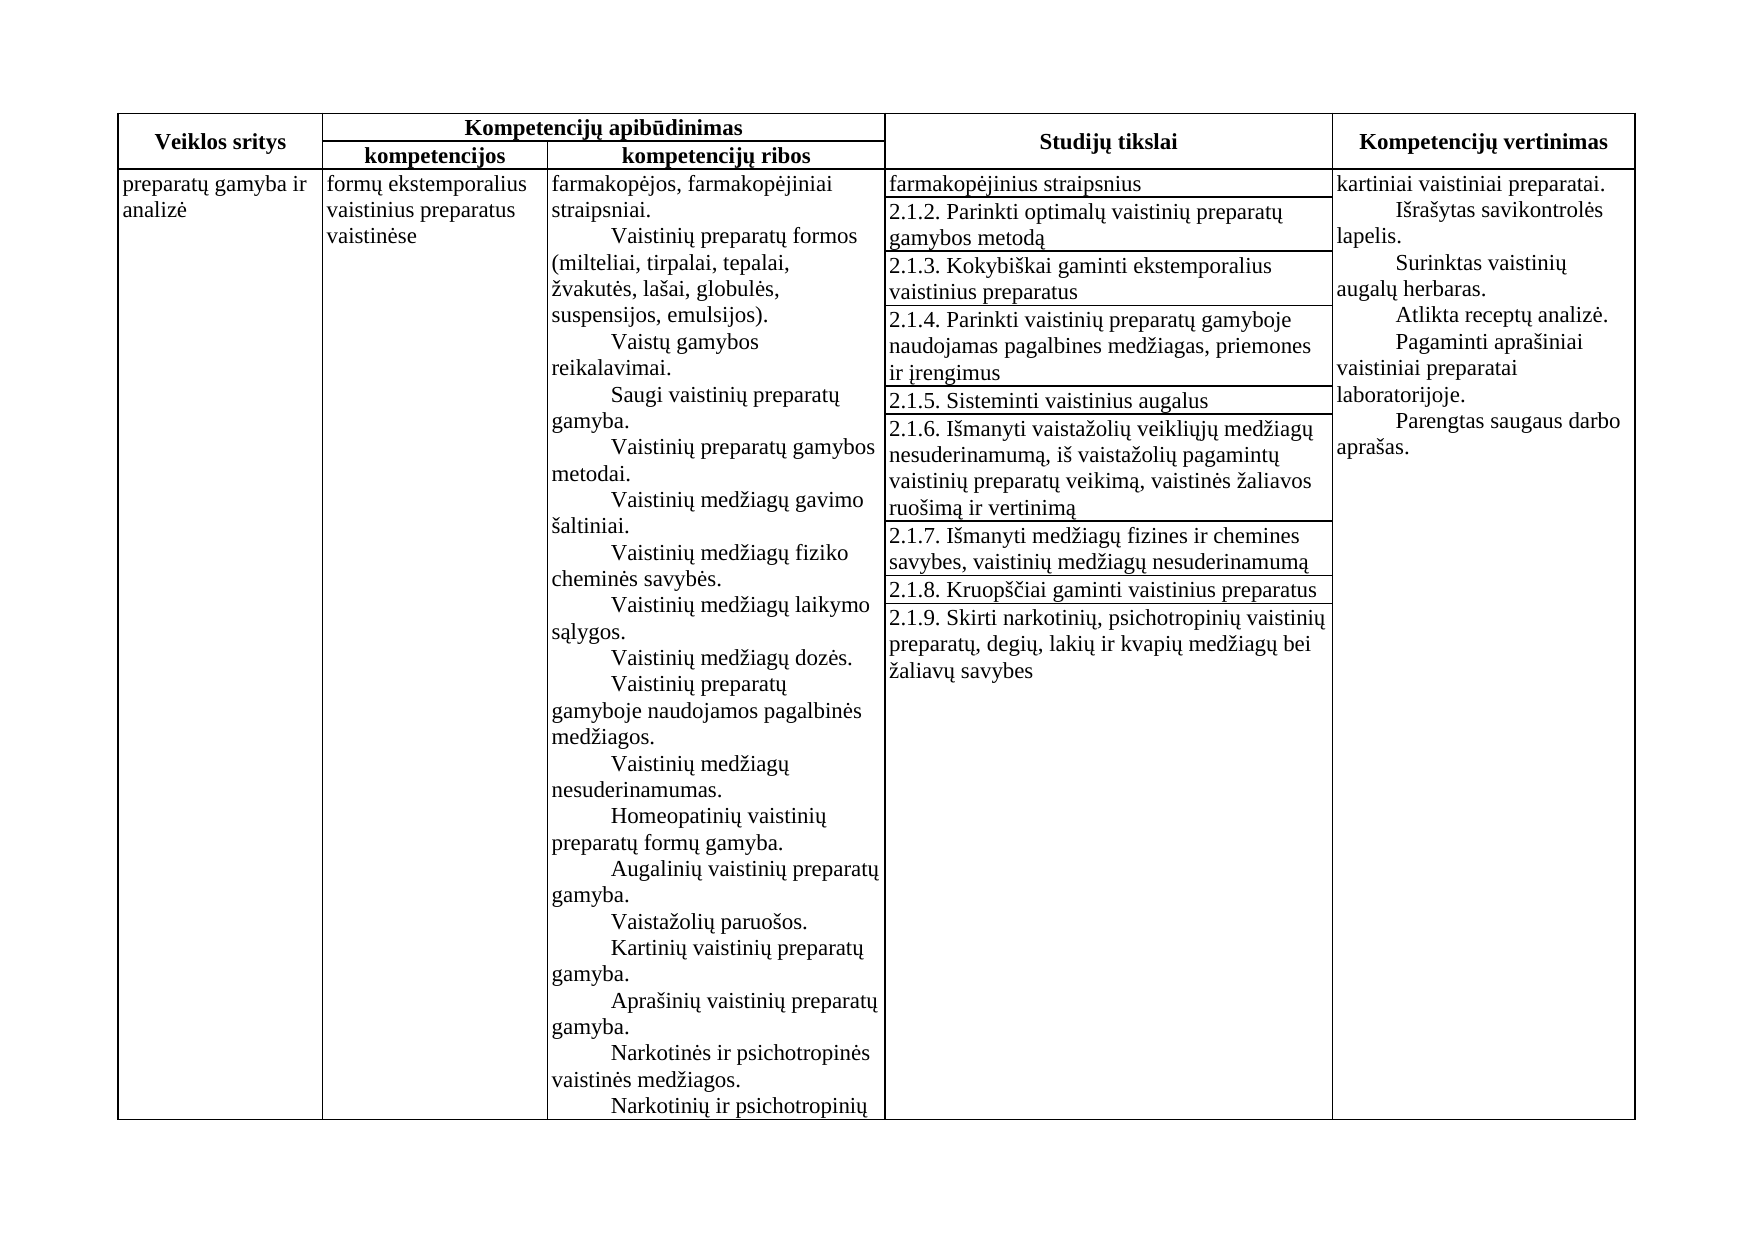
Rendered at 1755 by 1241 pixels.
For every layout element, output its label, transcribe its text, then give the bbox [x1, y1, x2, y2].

table_cell kompetencijos [323, 142, 547, 168]
table_cell 2.1.8. Kruopščiai gaminti vaistinius preparatus [886, 576, 1332, 602]
table_cell farmakopėjinius straipsnius [886, 170, 1332, 196]
table_cell farmakopėjos, farmakopėjiniai straipsniai. Vaistinių preparatų formos (milteliai, tirpalai, tepalai, žvakutės, lašai, globulės, suspensijos, emulsijos). Vaistų gamybos reikalavimai. Saugi vaistinių preparatų gamyba. Vaistinių preparatų gamybos metodai. Vaistinių medžiagų gavimo šaltiniai. Vaistinių medžiagų fiziko cheminės savybės. Vaistinių medžiagų laikymo sąlygos. Vaistinių medžiagų dozės. Vaistinių preparatų gamyboje naudojamos pagalbinės medžiagos. Vaistinių medžiagų nesuderinamumas. Homeopatinių vaistinių preparatų formų gamyba. Augalinių vaistinių preparatų gamyba. Vaistažolių paruošos. Kartinių vaistinių preparatų gamyba. Aprašinių vaistinių preparatų gamyba. Narkotinės ir psichotropinės vaistinės medžiagos. Narkotinių ir psichotropinių [548, 170, 884, 1118]
table_cell formų ekstemporalius vaistinius preparatus vaistinėse [323, 170, 547, 1118]
table_cell preparatų gamyba ir analizė [119, 170, 322, 1118]
table_header Kompetencijų apibūdinimas [323, 114, 884, 140]
table_cell 2.1.2. Parinkti optimalų vaistinių preparatų gamybos metodą [886, 198, 1332, 250]
table_cell 2.1.7. Išmanyti medžiagų fizines ir chemines savybes, vaistinių medžiagų nesuderinamumą [886, 522, 1332, 574]
table_cell 2.1.9. Skirti narkotinių, psichotropinių vaistinių preparatų, degių, lakių ir kvapių medžiagų bei žaliavų savybes [886, 604, 1332, 1118]
table_cell 2.1.4. Parinkti vaistinių preparatų gamyboje naudojamas pagalbines medžiagas, priemones ir įrengimus [886, 306, 1332, 385]
table_cell 2.1.6. Išmanyti vaistažolių veikliųjų medžiagų nesuderinamumą, iš vaistažolių pagamintų vaistinių preparatų veikimą, vaistinės žaliavos ruošimą ir vertinimą [886, 415, 1332, 520]
table_cell 2.1.3. Kokybiškai gaminti ekstemporalius vaistinius preparatus [886, 252, 1332, 305]
table_header Kompetencijų vertinimas [1333, 114, 1634, 168]
table_cell kompetencijų ribos [548, 142, 884, 168]
table_cell kartiniai vaistiniai preparatai. Išrašytas savikontrolės lapelis. Surinktas vaistinių augalų herbaras. Atlikta receptų analizė. Pagaminti aprašiniai vaistiniai preparatai laboratorijoje. Parengtas saugaus darbo aprašas. [1333, 170, 1634, 1118]
table_header Veiklos sritys [119, 114, 322, 168]
table_header Studijų tikslai [886, 114, 1332, 168]
table_cell 2.1.5. Sisteminti vaistinius augalus [886, 387, 1332, 413]
